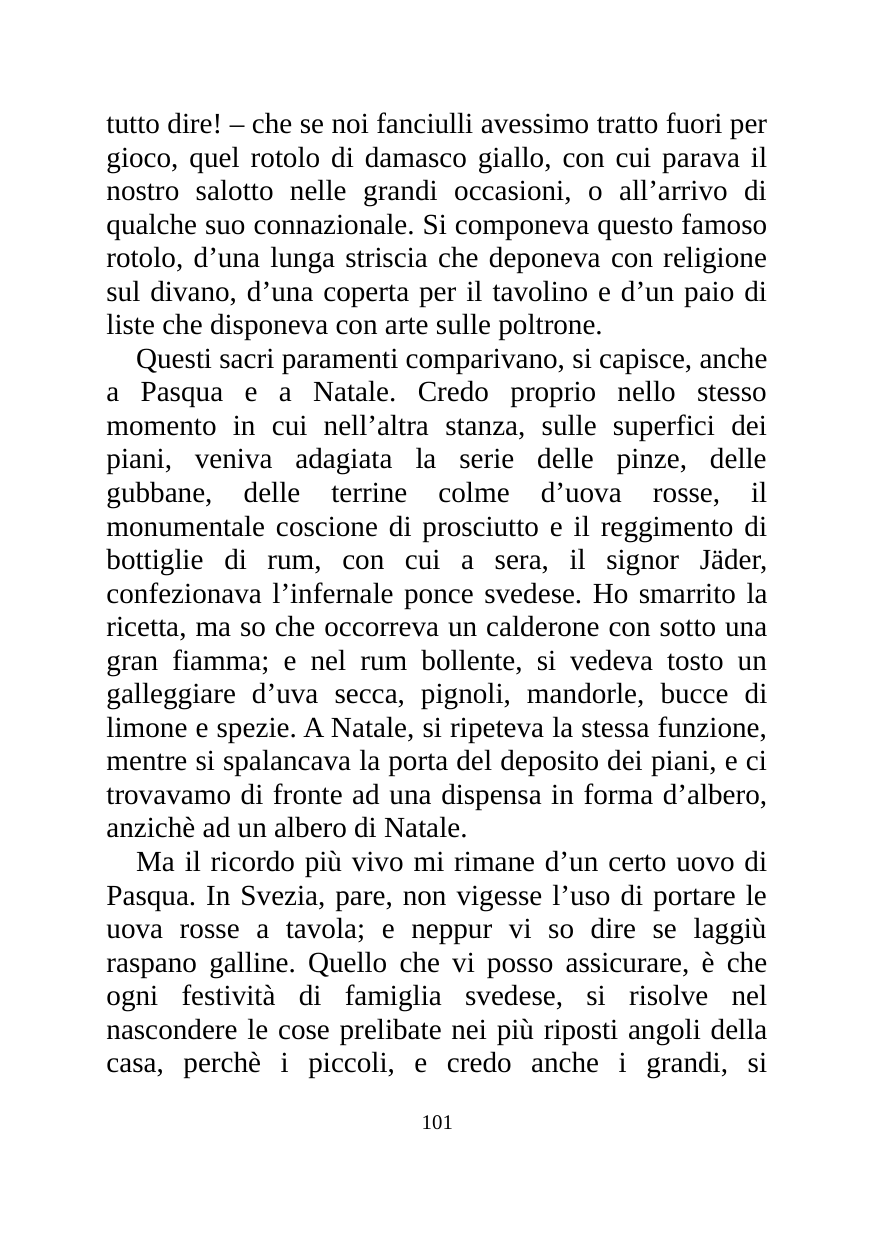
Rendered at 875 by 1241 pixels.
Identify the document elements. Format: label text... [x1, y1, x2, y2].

text Ma il ricordo più vivo mi rimane d’un certo uovo di Pasqua. In Svezia, pare, non vigesse l’uso di portare le uova rosse a tavola; e neppur vi so dire se laggiù raspano galline. Quello che vi posso assicurare, è che ogni festività di famiglia svedese, si risolve nel nascondere le cose prelibate nei più riposti angoli della casa, perchè i piccoli, e credo anche i grandi, si [106, 844, 768, 1079]
text tutto dire! – che se noi fanciulli avessimo tratto fuori per gioco, quel rotolo di damasco giallo, con cui parava il nostro salotto nelle grandi occasioni, o all’arrivo di qualche suo connazionale. Si componeva questo famoso rotolo, d’una lunga striscia che deponeva con religione sul divano, d’una coperta per il tavolino e d’un paio di liste che disponeva con arte sulle poltrone. [106, 106, 768, 341]
text Questi sacri paramenti comparivano, si capisce, anche a Pasqua e a Natale. Credo proprio nello stesso momento in cui nell’altra stanza, sulle superfici dei piani, veniva adagiata la serie delle pinze, delle gubbane, delle terrine colme d’uova rosse, il monumentale coscione di prosciutto e il reggimento di bottiglie di rum, con cui a sera, il signor Jäder, confezionava l’infernale ponce svedese. Ho smarrito la ricetta, ma so che occorreva un calderone con sotto una gran fiamma; e nel rum bollente, si vedeva tosto un galleggiare d’uva secca, pignoli, mandorle, bucce di limone e spezie. A Natale, si ripeteva la stessa funzione, mentre si spalancava la porta del deposito dei piani, e ci trovavamo di fronte ad una dispensa in forma d’albero, anzichè ad un albero di Natale. [106, 341, 768, 844]
